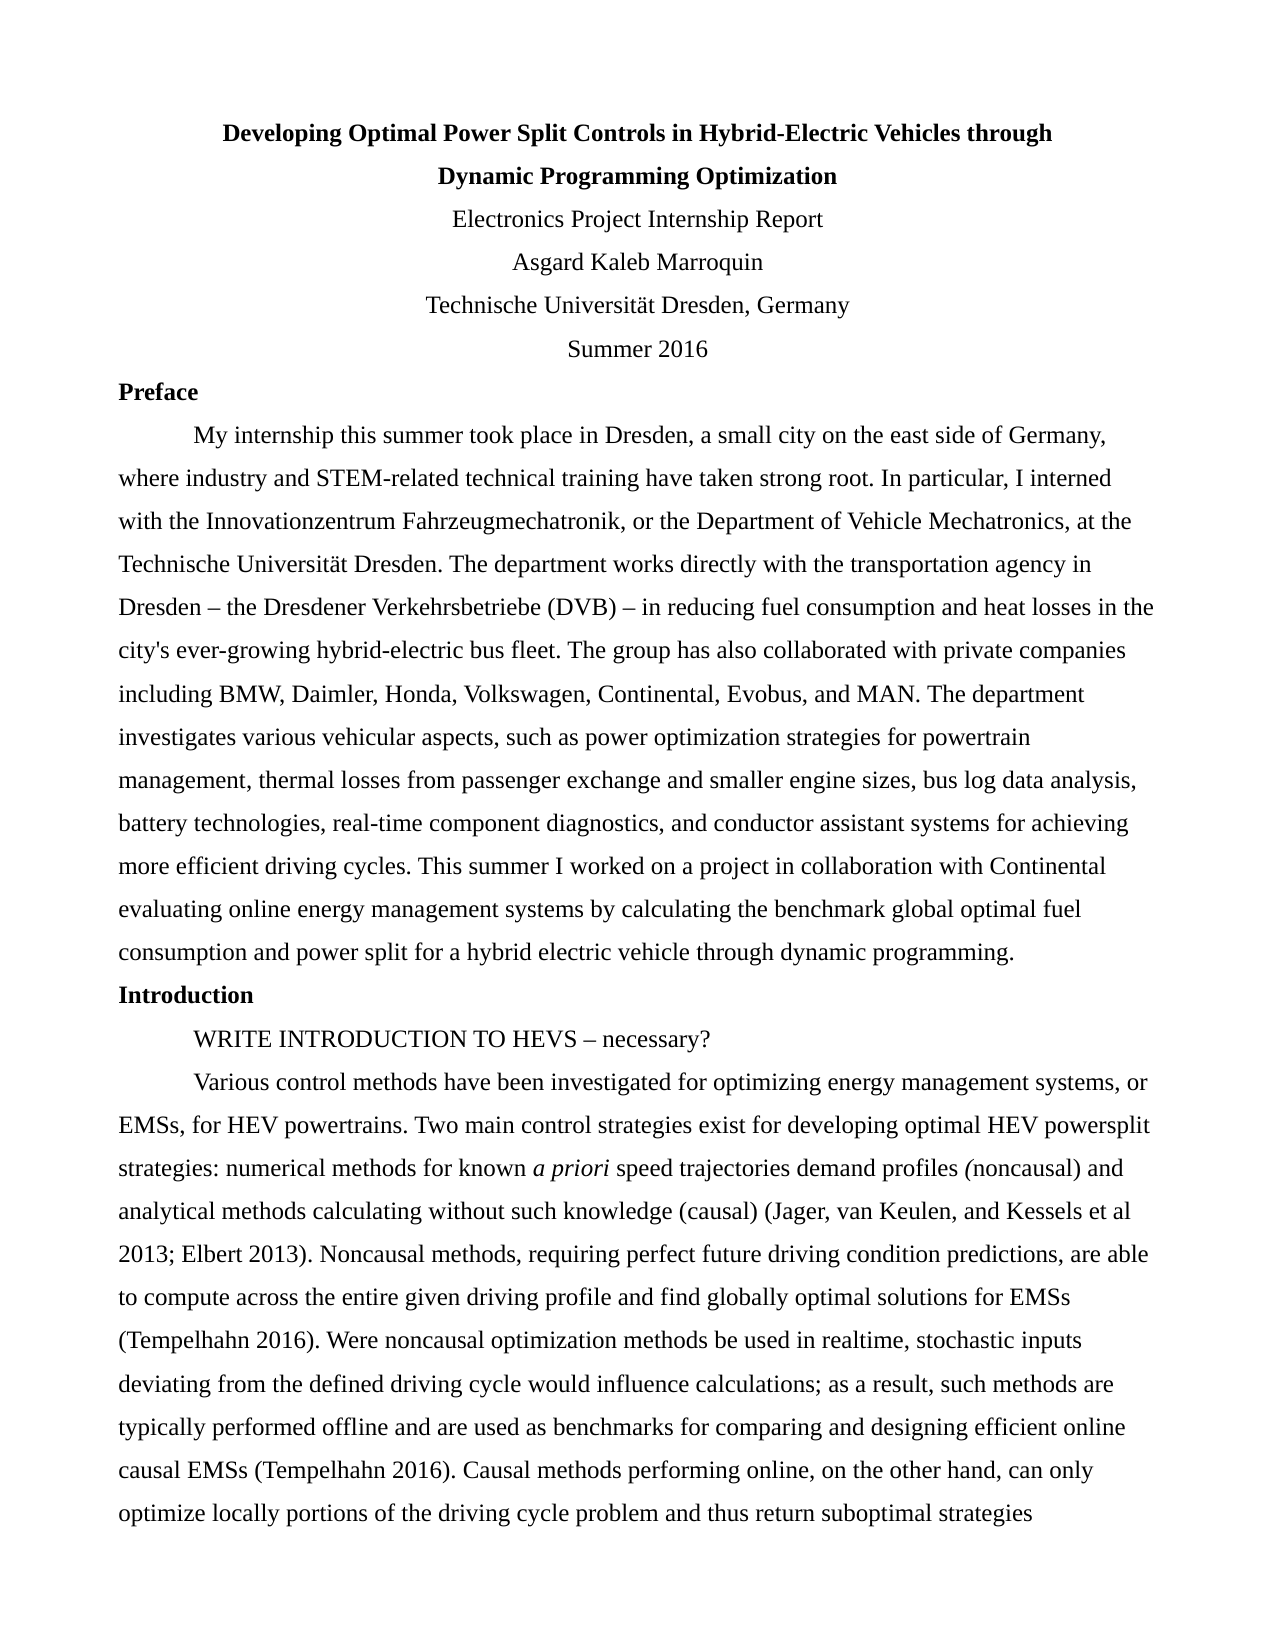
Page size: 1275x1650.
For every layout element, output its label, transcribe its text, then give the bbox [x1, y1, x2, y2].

text WRITE INTRODUCTION TO HEVS – necessary? [118, 1024, 1157, 1052]
text Electronics Project Internship Report [118, 204, 1157, 233]
text Dynamic Programming Optimization [118, 161, 1157, 190]
text Various control methods have been investigated for optimizing energy management systems, or EMSs, for HEV powertrains. Two main control strategies exist for developing optimal HEV powersplit strategies: numerical methods for known a priori speed trajectories demand profiles (noncausal) and analytical methods calculating without such knowledge (causal) (Jager, van Keulen, and Kessels et al 2013; Elbert 2013). Noncausal methods, requiring perfect future driving condition predictions, are able to compute across the entire given driving profile and find globally optimal solutions for EMSs (Tempelhahn 2016). Were noncausal optimization methods be used in realtime, stochastic inputs deviating from the defined driving cycle would influence calculations; as a result, such methods are typically performed offline and are used as benchmarks for comparing and designing efficient online causal EMSs (Tempelhahn 2016). Causal methods performing online, on the other hand, can only optimize locally portions of the driving cycle problem and thus return suboptimal strategies [118, 1067, 1157, 1527]
text Summer 2016 [118, 334, 1157, 362]
text Asgard Kaleb Marroquin [118, 247, 1157, 276]
text Developing Optimal Power Split Controls in Hybrid-Electric Vehicles through [118, 118, 1157, 147]
text Preface [118, 377, 1157, 406]
text My internship this summer took place in Dresden, a small city on the east side of Germany, where industry and STEM-related technical training have taken strong root. In particular, I interned with the Innovationzentrum Fahrzeugmechatronik, or the Department of Vehicle Mechatronics, at the Technische Universität Dresden. The department works directly with the transportation agency in Dresden – the Dresdener Verkehrsbetriebe (DVB) – in reducing fuel consumption and heat losses in the city's ever-growing hybrid-electric bus fleet. The group has also collaborated with private companies including BMW, Daimler, Honda, Volkswagen, Continental, Evobus, and MAN. The department investigates various vehicular aspects, such as power optimization strategies for powertrain management, thermal losses from passenger exchange and smaller engine sizes, bus log data analysis, battery technologies, real-time component diagnostics, and conductor assistant systems for achieving more efficient driving cycles. This summer I worked on a project in collaboration with Continental evaluating online energy management systems by calculating the benchmark global optimal fuel consumption and power split for a hybrid electric vehicle through dynamic programming. [118, 420, 1157, 966]
text Introduction [118, 981, 1157, 1009]
text Technische Universität Dresden, Germany [118, 291, 1157, 319]
